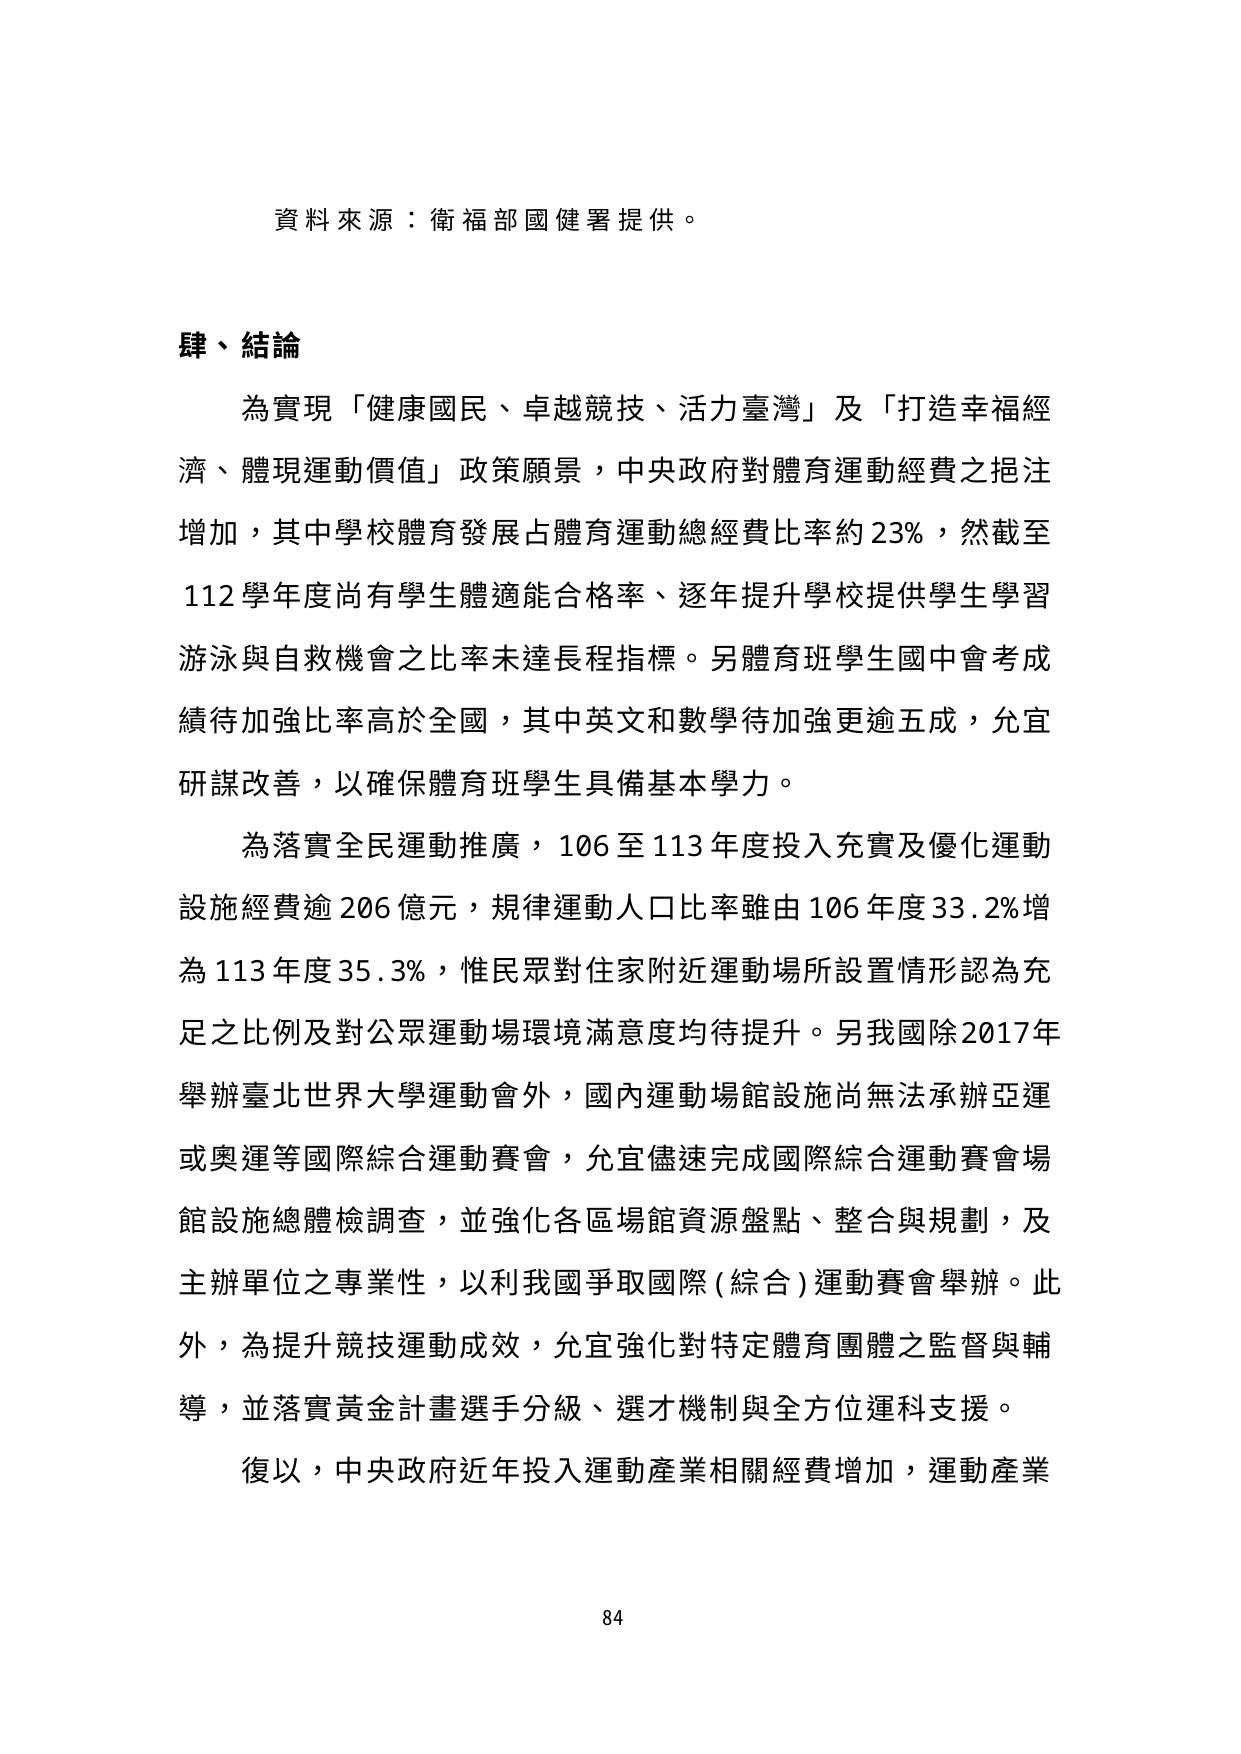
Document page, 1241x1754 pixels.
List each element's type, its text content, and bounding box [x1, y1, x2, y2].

text 資料來源：衛福部國健署提供。 [266, 177, 1063, 240]
text 為實現「健康國民、卓越競技、活力臺灣」及「打造幸福經濟、體現運動價值」政策願景，中央政府對體育運動經費之挹注增加，其中學校體育發展占體育運動總經費比率約23%，然截至112學年度尚有學生體適能合格率、逐年提升學校提供學生學習游泳與自救機會之比率未達長程指標。另體育班學生國中會考成績待加強比率高於全國，其中英文和數學待加強更逾五成，允宜研謀改善，以確保體育班學生具備基本學力。 [177, 365, 1063, 802]
text 為落實全民運動推廣，106至113年度投入充實及優化運動設施經費逾206億元，規律運動人口比率雖由106年度33.2%增為113年度35.3%，惟民眾對住家附近運動場所設置情形認為充足之比例及對公眾運動場環境滿意度均待提升。另我國除2017年舉辦臺北世界大學運動會外，國內運動場館設施尚無法承辦亞運或奧運等國際綜合運動賽會，允宜儘速完成國際綜合運動賽會場館設施總體檢調查，並強化各區場館資源盤點、整合與規劃，及主辦單位之專業性，以利我國爭取國際(綜合)運動賽會舉辦。此外，為提升競技運動成效，允宜強化對特定體育團體之監督與輔導，並落實黃金計畫選手分級、選才機制與全方位運科支援。 [177, 802, 1063, 1427]
text 肆、結論 [177, 302, 1063, 365]
text 復以，中央政府近年投入運動產業相關經費增加，運動產業 [177, 1427, 1063, 1490]
